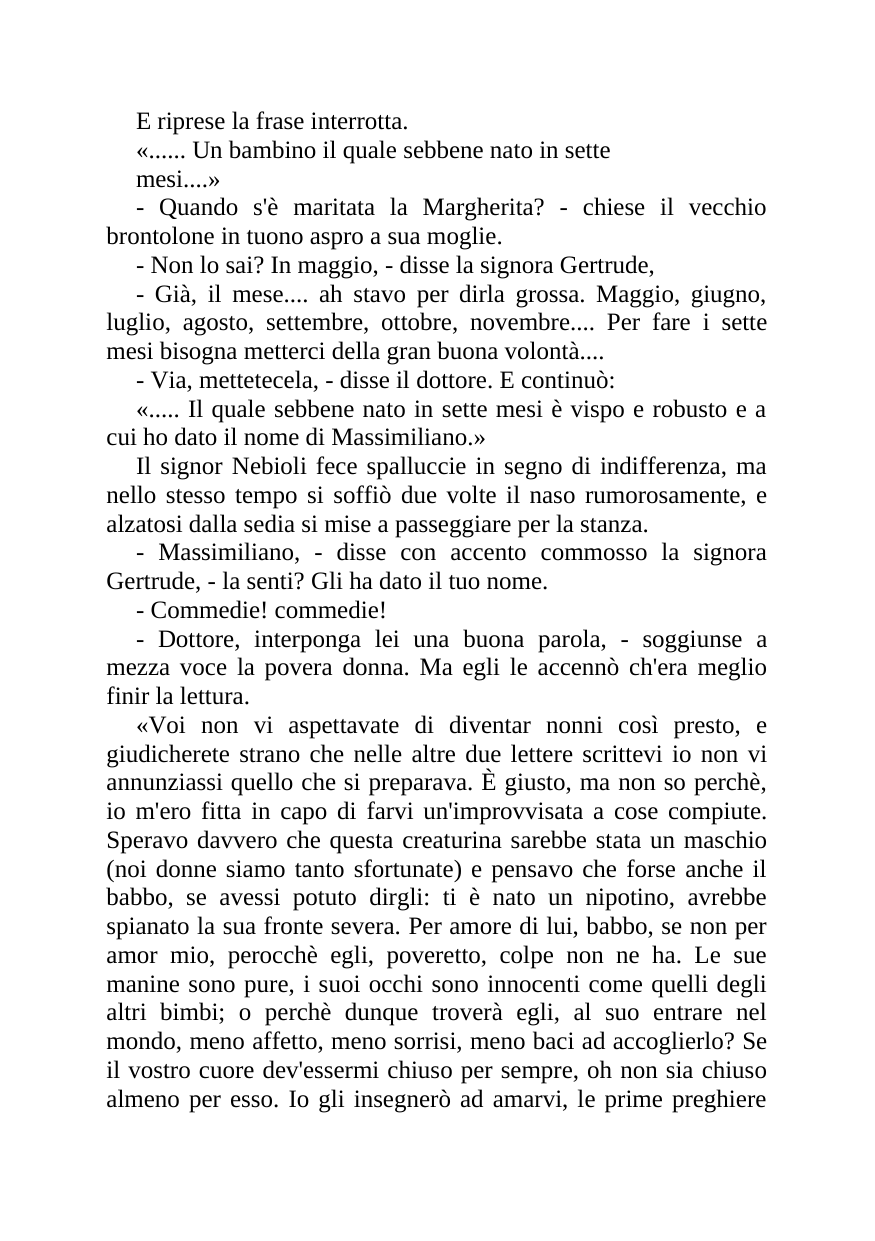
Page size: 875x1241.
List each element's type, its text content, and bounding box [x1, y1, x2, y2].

text - Quando s'è maritata la Margherita? - chiese il vecchio brontolone in tuono aspro a sua moglie. [106, 192, 768, 250]
text - Non lo sai? In maggio, - disse la signora Gertrude, [106, 250, 768, 279]
text «...... Un bambino il quale sebbene nato in sette [106, 135, 768, 164]
text - Massimiliano, - disse con accento commosso la signora Gertrude, - la senti? Gli ha dato il tuo nome. [106, 537, 768, 595]
text mesi....» [106, 164, 768, 192]
text Il signor Nebioli fece spalluccie in segno di indifferenza, ma nello stesso tempo si soffiò due volte il naso rumorosamente, e alzatosi dalla sedia si mise a passeggiare per la stanza. [106, 451, 768, 537]
text E riprese la frase interrotta. [106, 106, 768, 135]
text - Via, mettetecela, - disse il dottore. E continuò: [106, 365, 768, 394]
text «..... Il quale sebbene nato in sette mesi è vispo e robusto e a cui ho dato il nome di Massimiliano.» [106, 394, 768, 451]
text «Voi non vi aspettavate di diventar nonni così presto, e giudicherete strano che nelle altre due lettere scrittevi io non vi annunziassi quello che si preparava. È giusto, ma non so perchè, io m'ero fitta in capo di farvi un'improvvisata a cose compiute. Speravo davvero che questa creaturina sarebbe stata un maschio (noi donne siamo tanto sfortunate) e pensavo che forse anche il babbo, se avessi potuto dirgli: ti è nato un nipotino, avrebbe spianato la sua fronte severa. Per amore di lui, babbo, se non per amor mio, perocchè egli, poveretto, colpe non ne ha. Le sue manine sono pure, i suoi occhi sono innocenti come quelli degli altri bimbi; o perchè dunque troverà egli, al suo entrare nel mondo, meno affetto, meno sorrisi, meno baci ad accoglierlo? Se il vostro cuore dev'essermi chiuso per sempre, oh non sia chiuso almeno per esso. Io gli insegnerò ad amarvi, le prime preghiere [106, 710, 768, 1112]
text - Dottore, interponga lei una buona parola, - soggiunse a mezza voce la povera donna. Ma egli le accennò ch'era meglio finir la lettura. [106, 624, 768, 710]
text - Già, il mese.... ah stavo per dirla grossa. Maggio, giugno, luglio, agosto, settembre, ottobre, novembre.... Per fare i sette mesi bisogna metterci della gran buona volontà.... [106, 279, 768, 365]
text - Commedie! commedie! [106, 595, 768, 624]
